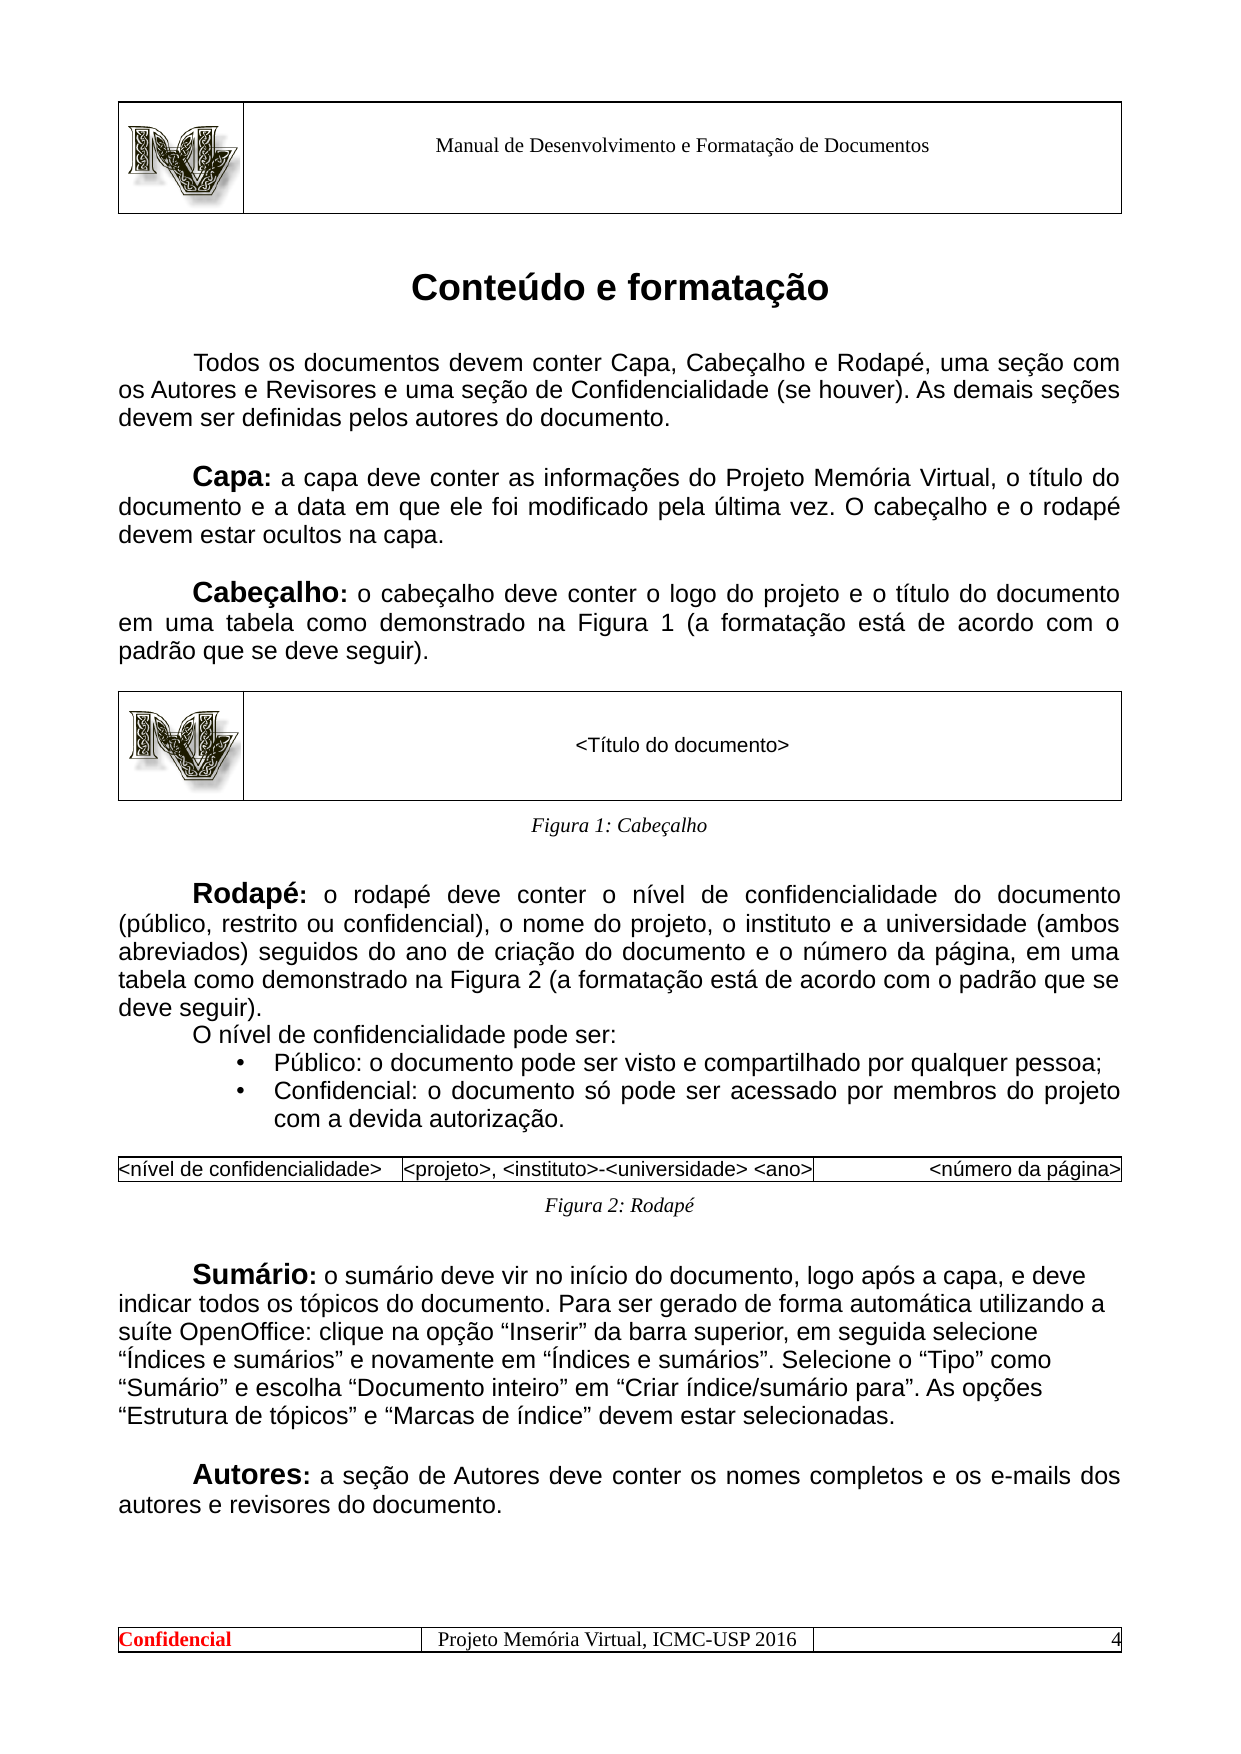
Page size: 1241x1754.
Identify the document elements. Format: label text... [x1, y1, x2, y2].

text O nível de confidencialidade pode ser: [118, 1021, 1122, 1049]
text Autores: a seção de Autores deve conter os nomes completos e os e-mails dos autores e revisores do documento. [118, 1458, 1122, 1518]
text Cabeçalho: o cabeçalho deve conter o logo do projeto e o título do documento em uma tabela como demonstrado na Figura 1 (a formatação está de acordo com o padrão que se deve seguir). [118, 576, 1122, 665]
text Figura 1: Cabeçalho [118, 813, 1122, 837]
text Rodapé: o rodapé deve conter o nível de confidencialidade do documento (público, restrito ou confidencial), o nome do projeto, o instituto e a universidade (ambos abreviados) seguidos do ano de criação do documento e o número da página, em uma tabela como demonstrado na Figura 2 (a formatação está de acordo com o padrão que se deve seguir). [118, 877, 1122, 1021]
table_header [119, 692, 243, 800]
picture [121, 109, 241, 212]
picture [122, 694, 242, 797]
text Capa: a capa deve conter as informações do Projeto Memória Virtual, o título do documento e a data em que ele foi modificado pela última vez. O cabeçalho e o rodapé devem estar ocultos na capa. [118, 460, 1122, 548]
text Sumário: o sumário deve vir no início do documento, logo após a capa, e deve indicar todos os tópicos do documento. Para ser gerado de forma automática utilizando a suíte OpenOffice: clique na opção “Inserir” da barra superior, em seguida selecione “Índices e sumários” e novamente em “Índices e sumários”. Selecione o “Tipo” como “Sumário” e escolha “Documento inteiro” em “Criar índice/sumário para”. As opções “Estrutura de tópicos” e “Marcas de índice” devem estar selecionadas. [118, 1258, 1122, 1430]
list Confidencial: o documento só pode ser acessado por membros do projeto com a devida autorização. [236, 1077, 1122, 1133]
text Figura 2: Rodapé [118, 1194, 1122, 1217]
list Público: o documento pode ser visto e compartilhado por qualquer pessoa; [236, 1049, 1122, 1077]
subtitle Conteúdo e formatação [118, 266, 1122, 308]
table_header <Título do documento> [244, 692, 1121, 800]
table_header <nível de confidencialidade> [119, 1158, 402, 1181]
table_header <projeto>, <instituto>-<universidade> <ano> [403, 1158, 813, 1181]
table_header <número da página> [814, 1158, 1121, 1181]
text Todos os documentos devem conter Capa, Cabeçalho e Rodapé, uma seção com os Autores e Revisores e uma seção de Confidencialidade (se houver). As demais seções devem ser definidas pelos autores do documento. [118, 348, 1122, 432]
